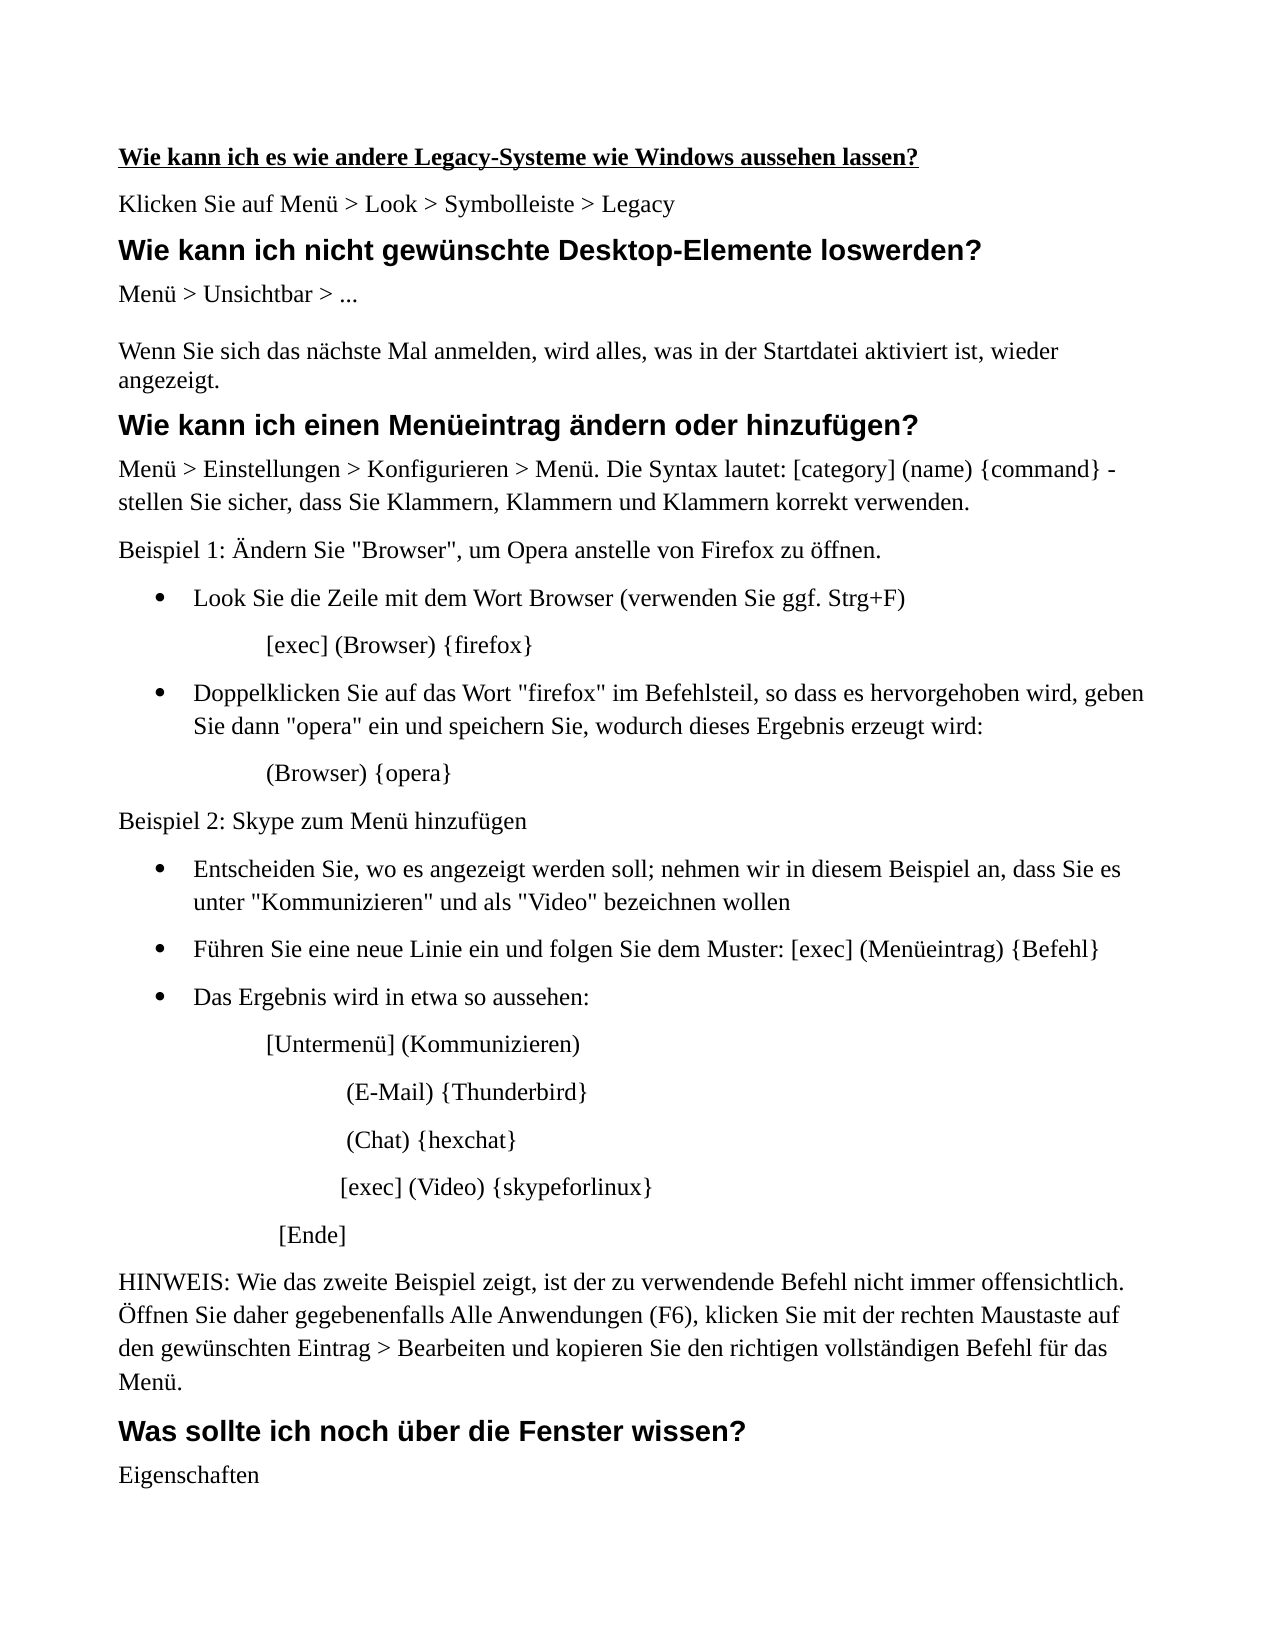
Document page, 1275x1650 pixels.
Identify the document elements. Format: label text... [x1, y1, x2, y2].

text Beispiel 2: Skype zum Menü hinzufügen [118, 806, 1157, 835]
text (Browser) {opera} [118, 758, 1157, 787]
text Wenn Sie sich das nächste Mal anmelden, wird alles, was in der Startdatei aktiviert ist, wieder angezeigt. [118, 336, 1157, 394]
text [Untermenü] (Kommunizieren) [118, 1029, 1157, 1058]
list Führen Sie eine neue Linie ein und folgen Sie dem Muster: [exec] (Menüeintrag) {Befehl} [156, 934, 1157, 963]
list Look Sie die Zeile mit dem Wort Browser (verwenden Sie ggf. Strg+F) [156, 583, 1157, 611]
text [exec] (Browser) {firefox} [118, 630, 1157, 659]
list Doppelklicken Sie auf das Wort "firefox" im Befehlsteil, so dass es hervorgehoben wird, geben Sie dann "opera" ein und speichern Sie, wodurch dieses Ergebnis erzeugt wird: [156, 678, 1157, 739]
text (Chat) {hexchat} [118, 1125, 1157, 1153]
list Das Ergebnis wird in etwa so aussehen: [156, 982, 1157, 1011]
text [Ende] [118, 1220, 1157, 1249]
text Wie kann ich es wie andere Legacy-Systeme wie Windows aussehen lassen? [118, 142, 1157, 171]
subtitle Wie kann ich einen Menüeintrag ändern oder hinzufügen? [118, 408, 1157, 442]
text Beispiel 1: Ändern Sie "Browser", um Opera anstelle von Firefox zu öffnen. [118, 535, 1157, 564]
text (E-Mail) {Thunderbird} [118, 1077, 1157, 1106]
list Entscheiden Sie, wo es angezeigt werden soll; nehmen wir in diesem Beispiel an, dass Sie es unter "Kommunizieren" und als "Video" bezeichnen wollen [156, 854, 1157, 915]
text Klicken Sie auf Menü > Look > Symbolleiste > Legacy [118, 189, 1157, 218]
text [exec] (Video) {skypeforlinux} [118, 1172, 1157, 1201]
text Eigenschaften [118, 1460, 1157, 1489]
text HINWEIS: Wie das zweite Beispiel zeigt, ist der zu verwendende Befehl nicht immer offensichtlich. Öffnen Sie daher gegebenenfalls Alle Anwendungen (F6), klicken Sie mit der rechten Maustaste auf den gewünschten Eintrag > Bearbeiten und kopieren Sie den richtigen vollständigen Befehl für das Menü. [118, 1267, 1157, 1395]
text Menü > Unsichtbar > ... [118, 279, 1157, 307]
subtitle Wie kann ich nicht gewünschte Desktop-Elemente loswerden? [118, 233, 1157, 266]
text Menü > Einstellungen > Konfigurieren > Menü. Die Syntax lautet: [category] (name) {command} - stellen Sie sicher, dass Sie Klammern, Klammern und Klammern korrekt verwenden. [118, 454, 1157, 516]
subtitle Was sollte ich noch über die Fenster wissen? [118, 1414, 1157, 1448]
